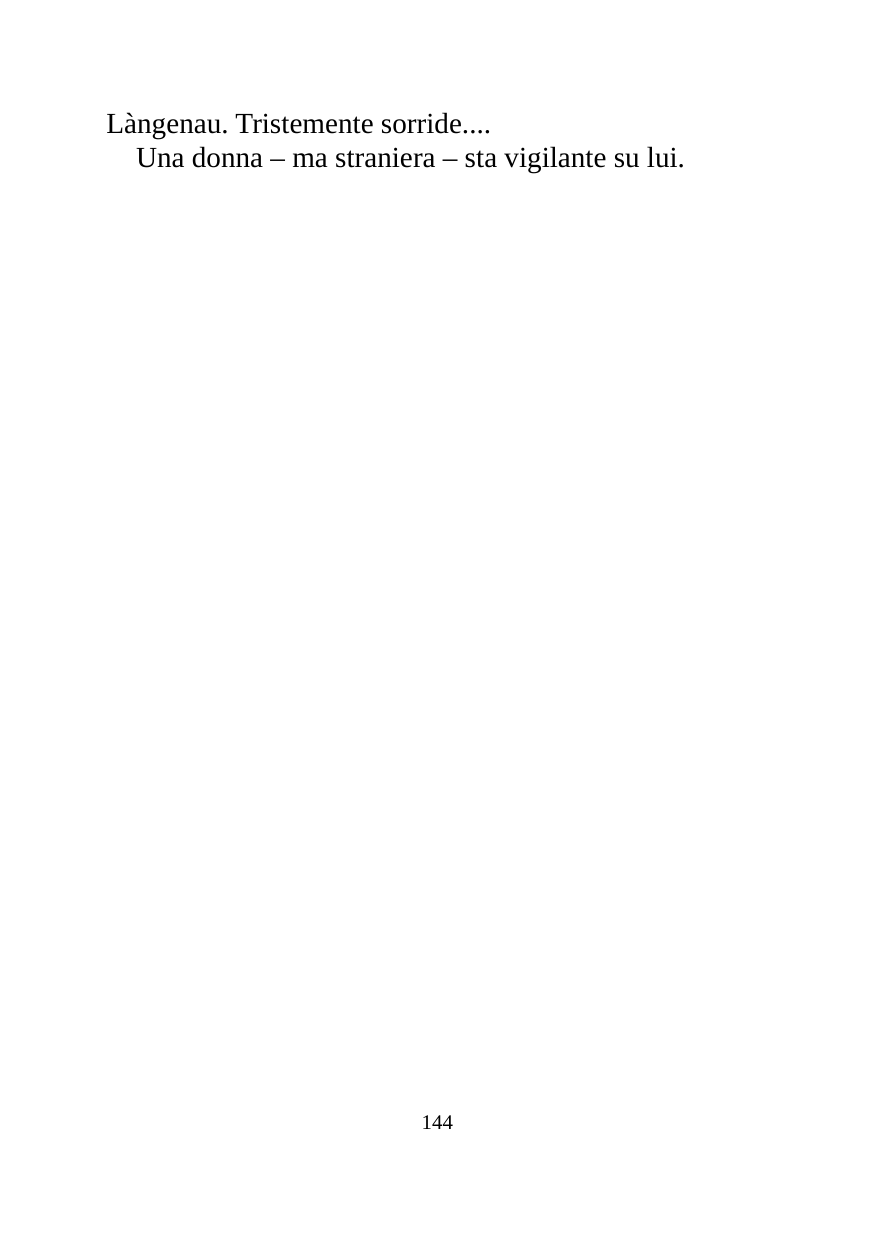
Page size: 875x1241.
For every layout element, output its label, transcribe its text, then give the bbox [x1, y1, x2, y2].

text Una donna – ma straniera – sta vigilante su lui. [106, 140, 768, 173]
text Làngenau. Tristemente sorride.... [106, 106, 768, 140]
